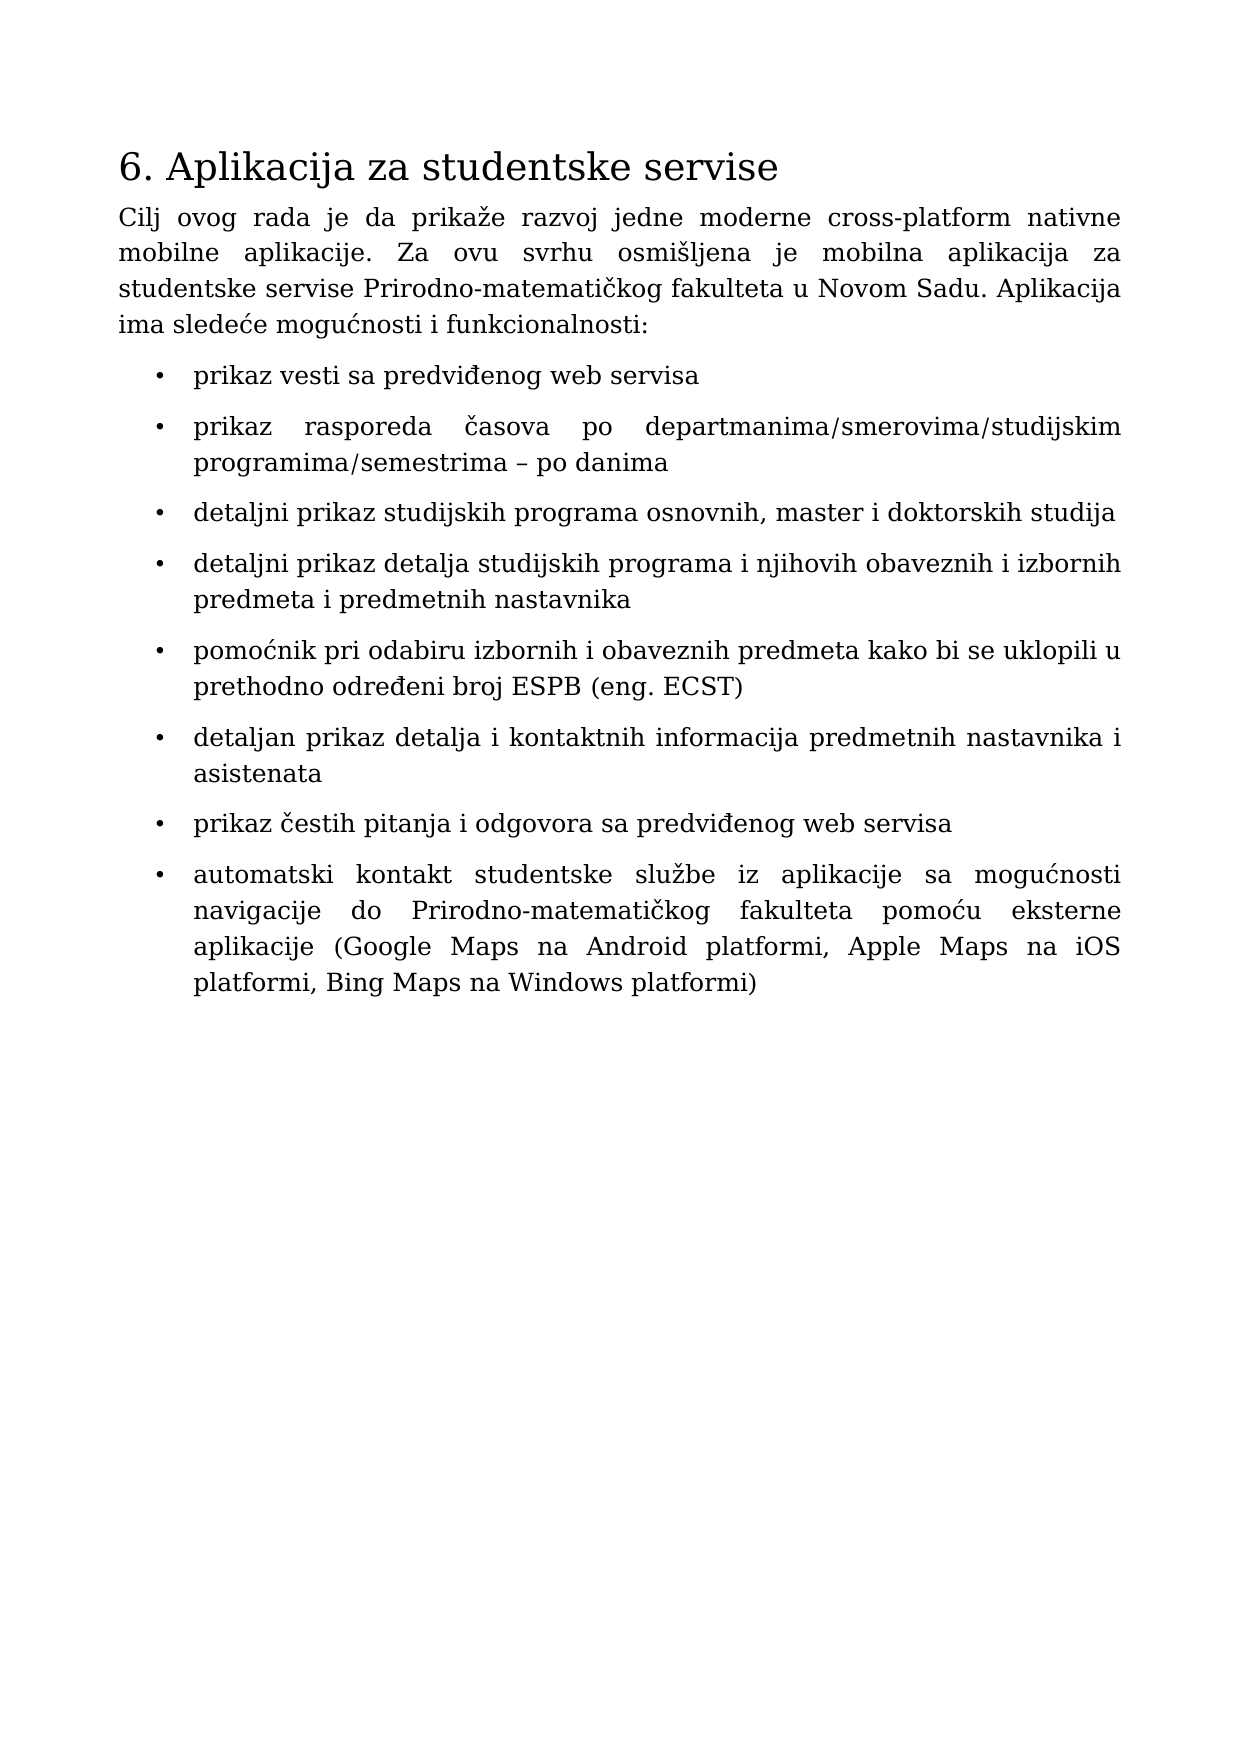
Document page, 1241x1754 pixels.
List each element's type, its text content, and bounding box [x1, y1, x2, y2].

list automatski kontakt studentske službe iz aplikacije sa mogućnosti navigacije do Prirodno-matematičkog fakulteta pomoću eksterne aplikacije (Google Maps na Android platformi, Apple Maps na iOS platformi, Bing Maps na Windows platformi) [156, 859, 1122, 997]
list prikaz čestih pitanja i odgovora sa predviđenog web servisa [156, 808, 1122, 838]
list detaljan prikaz detalja i kontaktnih informacija predmetnih nastavnika i asistenata [156, 721, 1122, 787]
list detaljni prikaz detalja studijskih programa i njihovih obaveznih i izbornih predmeta i predmetnih nastavnika [156, 548, 1122, 614]
list detaljni prikaz studijskih programa osnovnih, master i doktorskih studija [156, 497, 1122, 527]
list prikaz vesti sa predviđenog web servisa [156, 359, 1122, 390]
list pomoćnik pri odabiru izbornih i obaveznih predmeta kako bi se uklopili u prethodno određeni broj ESPB (eng. ECST) [156, 634, 1122, 701]
list prikaz rasporeda časova po departmanima/smerovima/studijskim programima/semestrima – po danima [156, 410, 1122, 476]
subtitle 6. Aplikacija za studentske servise [118, 143, 1122, 189]
text Cilj ovog rada je da prikaže razvoj jedne moderne cross-platform nativne mobilne aplikacije. Za ovu svrhu osmišljena je mobilna aplikacija za studentske servise Prirodno-matematičkog fakulteta u Novom Sadu. Aplikacija ima sledeće mogućnosti i funkcionalnosti: [118, 201, 1122, 339]
